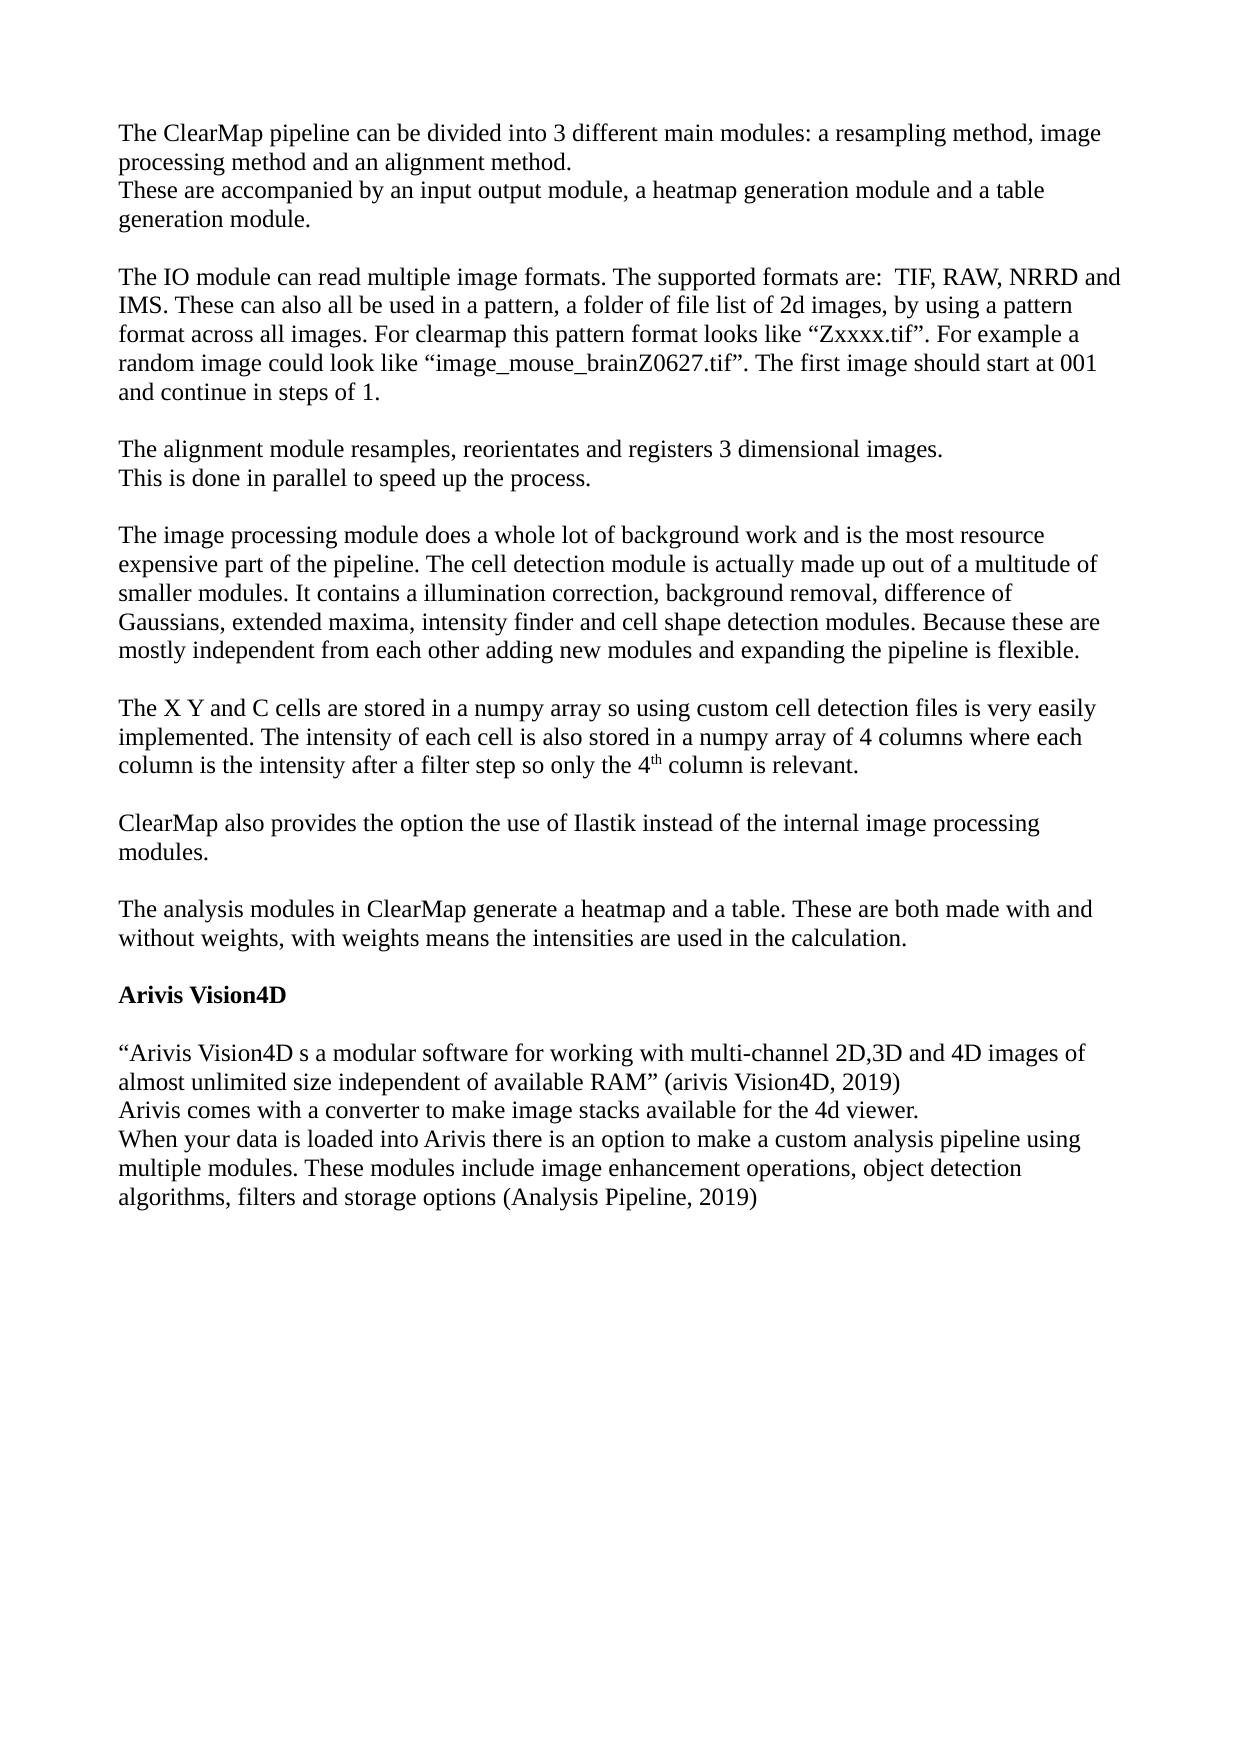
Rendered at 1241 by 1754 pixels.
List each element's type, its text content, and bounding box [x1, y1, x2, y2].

text The alignment module resamples, reorientates and registers 3 dimensional images. [118, 434, 1122, 463]
text “Arivis Vision4D s a modular software for working with multi-channel 2D,3D and 4D images of almost unlimited size independent of available RAM” (arivis Vision4D, 2019) [118, 1038, 1122, 1096]
text The image processing module does a whole lot of background work and is the most resource expensive part of the pipeline. The cell detection module is actually made up out of a multitude of smaller modules. It contains a illumination correction, background removal, difference of Gaussians, extended maxima, intensity finder and cell shape detection modules. Because these are mostly independent from each other adding new modules and expanding the pipeline is flexible. [118, 521, 1122, 664]
text Arivis Vision4D [118, 981, 1122, 1009]
text The IO module can read multiple image formats. The supported formats are: TIF, RAW, NRRD and IMS. These can also all be used in a pattern, a folder of file list of 2d images, by using a pattern format across all images. For clearmap this pattern format looks like “Zxxxx.tif”. For example a random image could look like “image_mouse_brainZ0627.tif”. The first image should start at 001 and continue in steps of 1. [118, 262, 1122, 406]
text Arivis comes with a converter to make image stacks available for the 4d viewer. [118, 1096, 1122, 1124]
text ClearMap also provides the option the use of Ilastik instead of the internal image processing modules. [118, 808, 1122, 866]
text This is done in parallel to speed up the process. [118, 463, 1122, 492]
text The ClearMap pipeline can be divided into 3 different main modules: a resampling method, image processing method and an alignment method. [118, 118, 1122, 176]
text The X Y and C cells are stored in a numpy array so using custom cell detection files is very easily implemented. The intensity of each cell is also stored in a numpy array of 4 columns where each column is the intensity after a filter step so only the 4th column is relevant. [118, 693, 1122, 779]
text The analysis modules in ClearMap generate a heatmap and a table. These are both made with and without weights, with weights means the intensities are used in the calculation. [118, 894, 1122, 952]
text When your data is loaded into Arivis there is an option to make a custom analysis pipeline using multiple modules. These modules include image enhancement operations, object detection algorithms, filters and storage options (Analysis Pipeline, 2019) [118, 1124, 1122, 1211]
text These are accompanied by an input output module, a heatmap generation module and a table generation module. [118, 176, 1122, 233]
